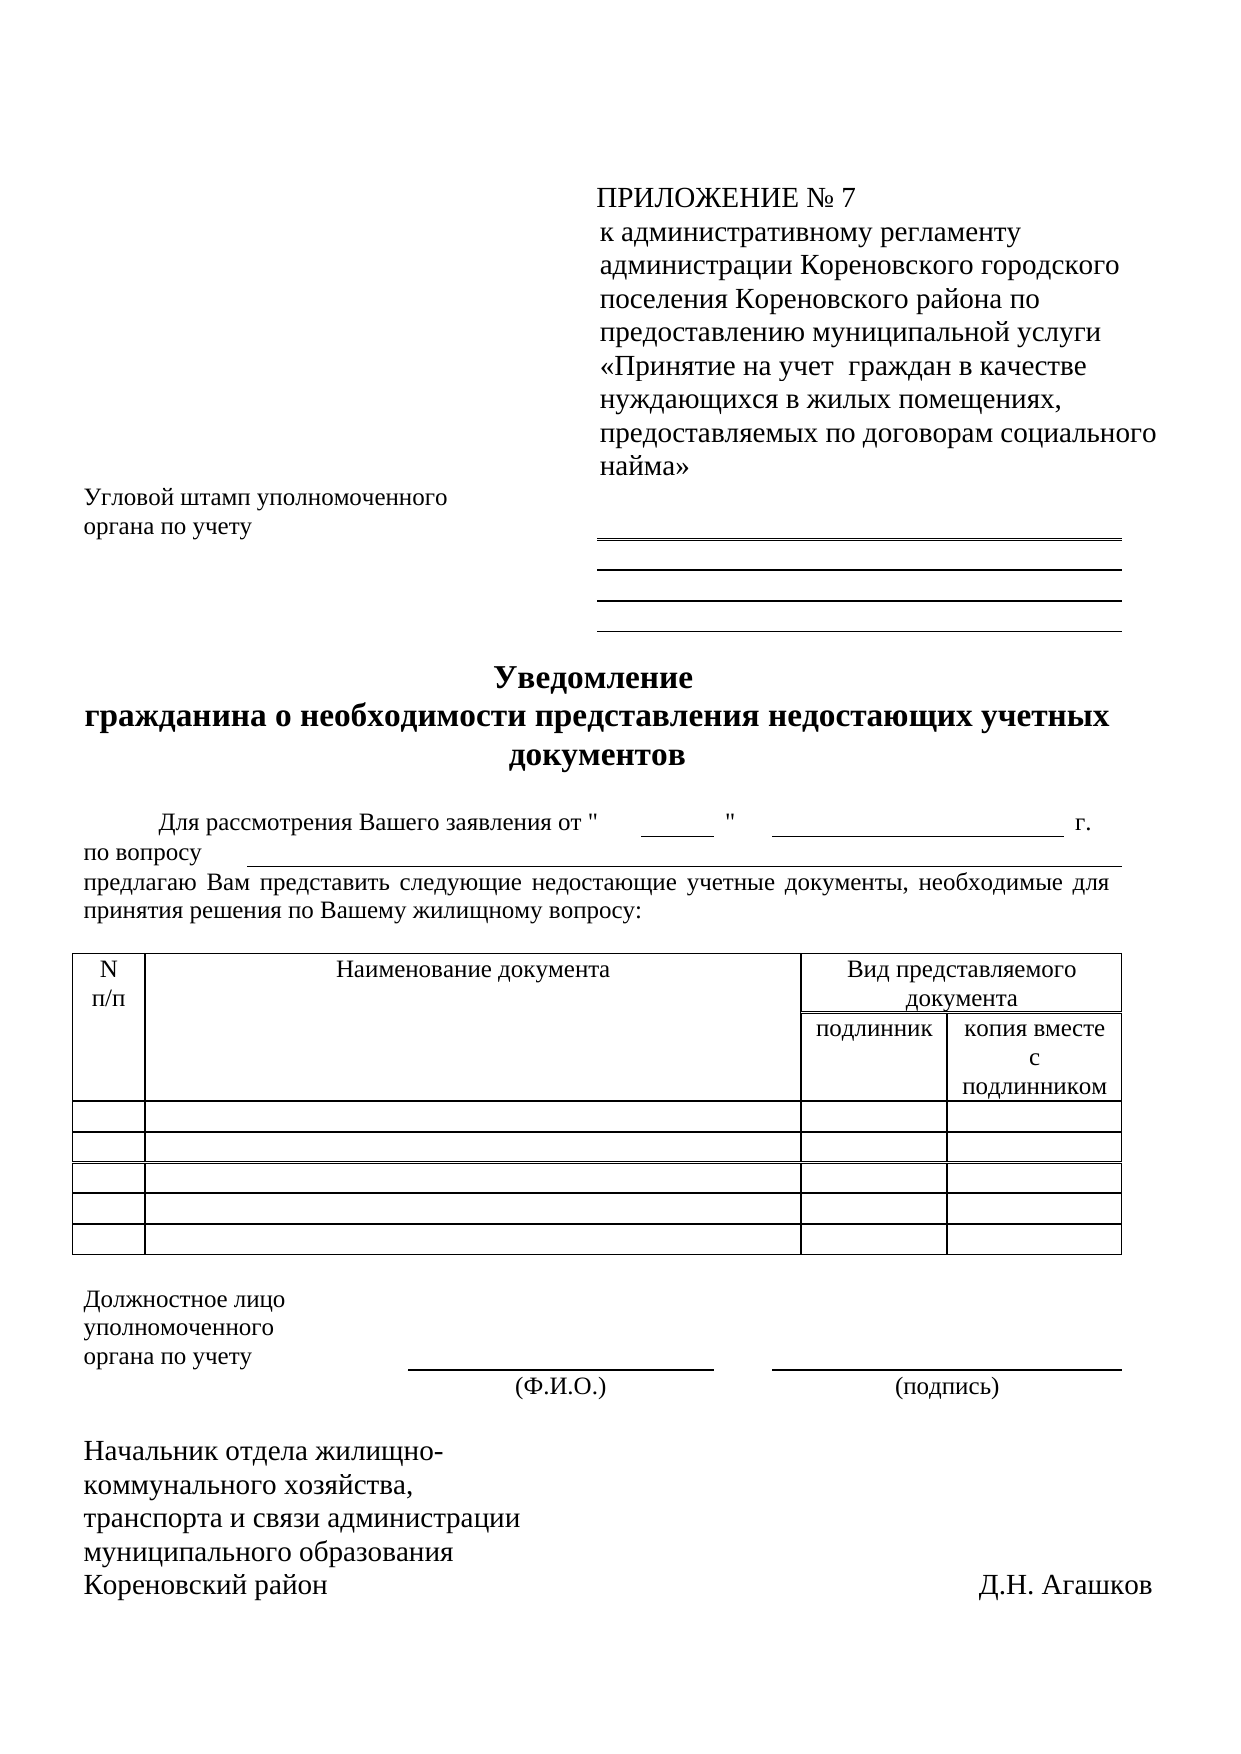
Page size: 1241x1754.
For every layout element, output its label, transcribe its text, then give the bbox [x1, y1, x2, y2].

table_cell [364, 1370, 407, 1400]
table_cell [802, 1194, 946, 1223]
table_cell [948, 1164, 1121, 1192]
table_cell [948, 1133, 1121, 1161]
table_cell [802, 1102, 946, 1131]
table_cell [72, 601, 597, 632]
table_cell [73, 1225, 144, 1254]
table_cell [72, 924, 1122, 953]
table_cell [948, 1194, 1121, 1223]
table_cell (Ф.И.О.) [408, 1371, 714, 1400]
text к административному регламенту администрации Кореновского городского поселения Кореновского района по предоставлению муниципальной услуги «Принятие на учет граждан в качестве нуждающихся в жилых помещениях, предоставляемых по договорам социального найма» [599, 214, 1157, 482]
table_cell предлагаю Вам представить следующие недостающие учетные документы, необходимые для принятия решения по Вашему жилищному вопросу: [72, 867, 1122, 924]
table_cell Наименование документа [146, 954, 800, 1100]
table_cell [948, 1102, 1121, 1131]
text транспорта и связи администрации [83, 1500, 1157, 1534]
table_cell N п/п [73, 954, 144, 1100]
table_cell [597, 571, 1122, 600]
table_cell [772, 807, 1064, 836]
table_cell [73, 1164, 144, 1192]
table_cell [802, 1133, 946, 1161]
table_cell подлинник [802, 1014, 946, 1100]
table_cell [802, 1225, 946, 1254]
text муниципального образования [83, 1534, 1157, 1567]
table_cell [146, 1164, 800, 1192]
table_cell [714, 1284, 772, 1370]
table_cell [597, 602, 1122, 631]
table_cell Должностное лицо уполномоченного органа по учету [72, 1284, 364, 1370]
table_cell [73, 1133, 144, 1161]
table_cell [72, 570, 597, 601]
table_cell [146, 1225, 800, 1254]
table_cell Вид представляемого документа [802, 954, 1121, 1011]
text Кореновский район Д.Н. Агашков [83, 1567, 1157, 1601]
table_header [597, 482, 1122, 538]
table_cell " [714, 807, 772, 837]
table_cell [641, 807, 714, 836]
table_cell [72, 778, 1122, 807]
table_cell [364, 1284, 407, 1370]
table_cell [408, 1284, 714, 1369]
table_cell (подпись) [772, 1371, 1122, 1400]
list ПРИЛОЖЕНИЕ № 7 [179, 180, 1157, 214]
table_cell [72, 1370, 364, 1400]
table_cell по вопросу [72, 837, 247, 867]
table_cell [772, 1284, 1122, 1369]
table_cell Для рассмотрения Вашего заявления от " [72, 807, 641, 837]
table_cell копия вместе с подлинником [948, 1014, 1121, 1100]
table_cell [72, 1255, 1122, 1284]
table_cell [146, 1133, 800, 1161]
table_cell [72, 540, 597, 570]
table_cell [247, 837, 1122, 866]
table_cell [948, 1225, 1121, 1254]
table_cell [597, 541, 1122, 569]
table_header Угловой штамп уполномоченного органа по учету [72, 482, 597, 539]
table_cell [73, 1194, 144, 1223]
table_cell [714, 1370, 772, 1400]
table_cell [802, 1164, 946, 1192]
text Начальник отдела жилищно- [83, 1433, 1157, 1467]
table_cell [146, 1102, 800, 1131]
table_cell [73, 1102, 144, 1131]
table_cell Уведомление гражданина о необходимости представления недостающих учетных документов [72, 632, 1122, 778]
table_cell [146, 1194, 800, 1223]
text коммунального хозяйства, [83, 1467, 1157, 1500]
table_cell г. [1064, 807, 1122, 837]
